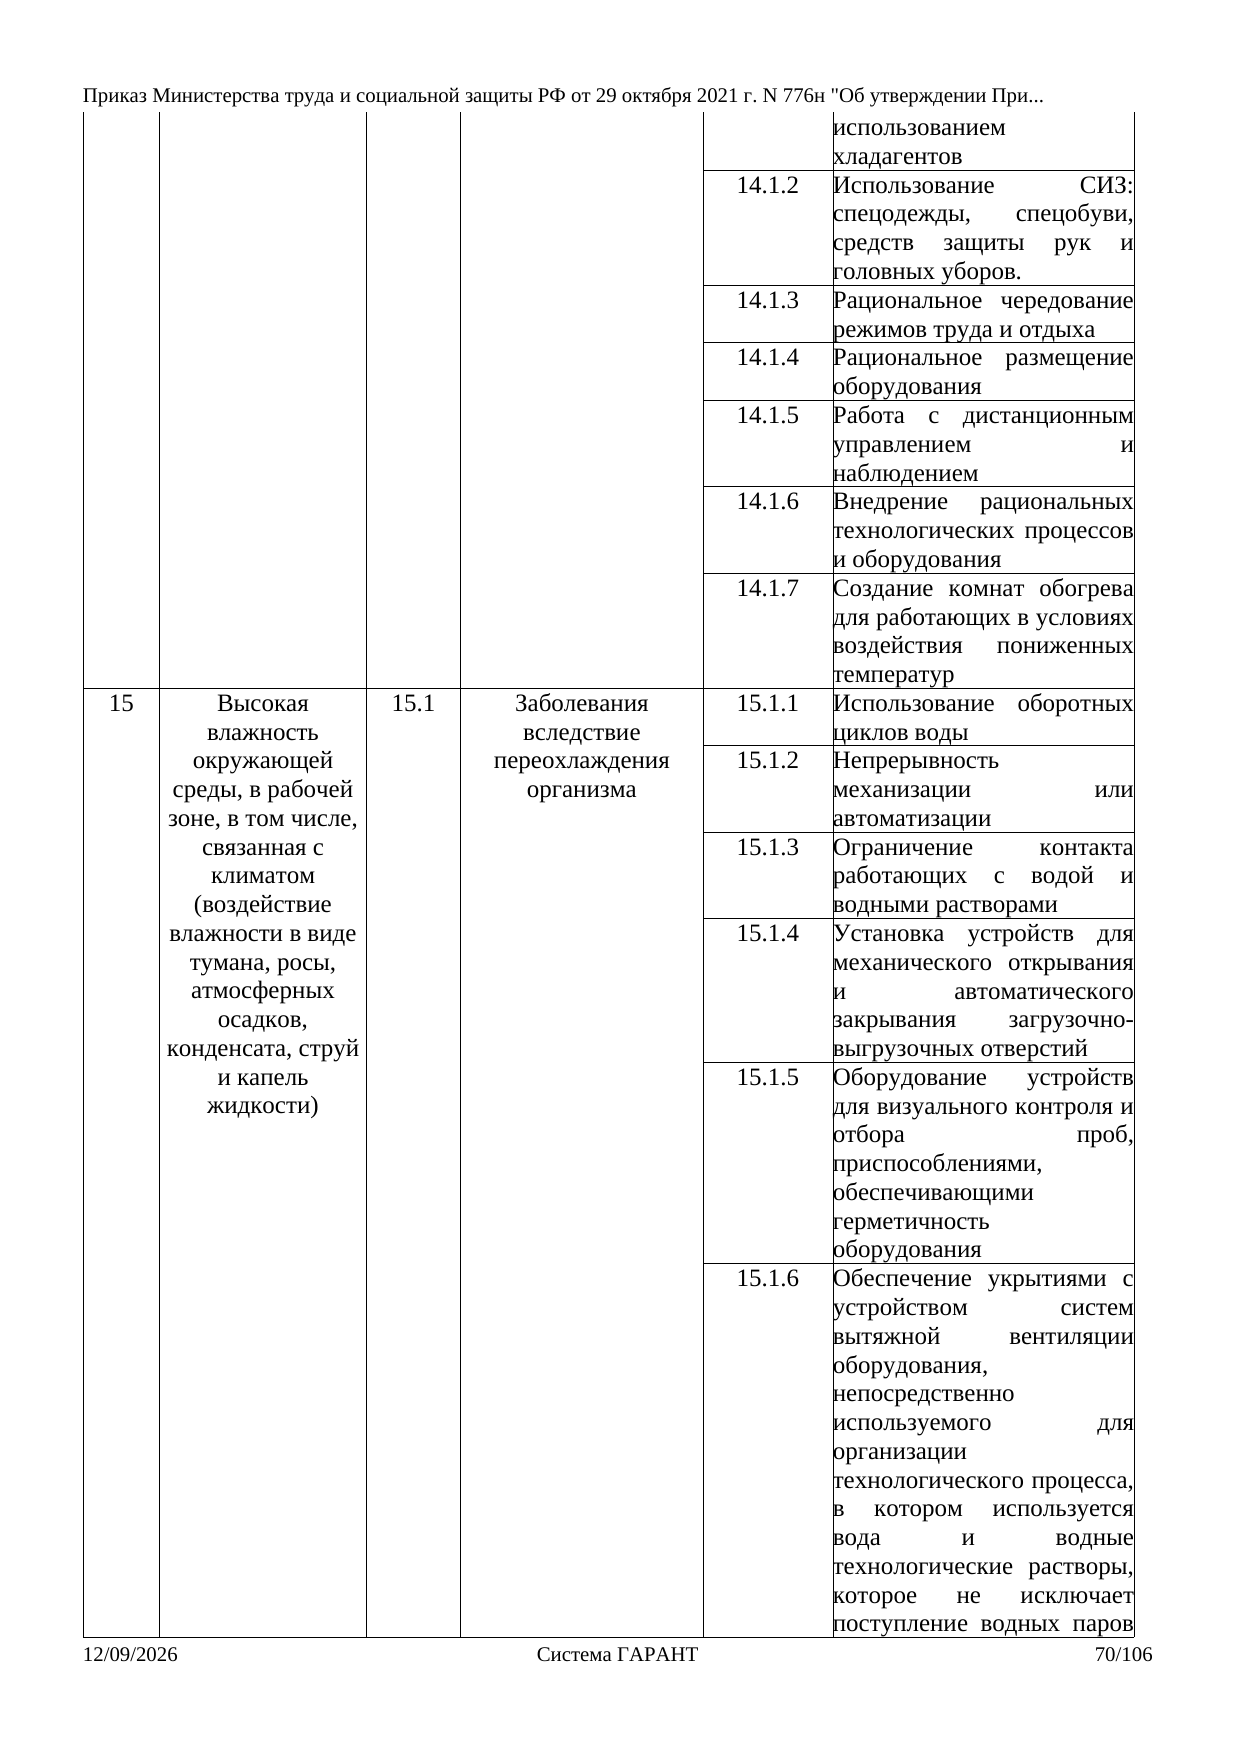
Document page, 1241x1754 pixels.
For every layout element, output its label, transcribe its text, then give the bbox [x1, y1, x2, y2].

table_cell 14.1.2 [704, 171, 833, 285]
table_cell Ограничение контакта работающих с водой и водными растворами [834, 833, 1134, 918]
table_cell Использование СИЗ: спецодежды, спецобуви, средств защиты рук и головных уборов. [834, 171, 1134, 285]
table_cell Рациональное чередование режимов труда и отдыха [834, 286, 1134, 342]
table_cell [367, 112, 460, 688]
table_cell 15.1.2 [704, 746, 833, 832]
table_cell 15 [84, 689, 159, 1637]
table_cell Непрерывность механизации или автоматизации [834, 746, 1134, 832]
table_cell 14.1.7 [704, 574, 833, 688]
table_cell 14.1.3 [704, 286, 833, 342]
table_cell [461, 112, 703, 688]
table_cell [704, 112, 833, 170]
table_cell Работа с дистанционным управлением и наблюдением [834, 401, 1134, 486]
table_cell 15.1.4 [704, 919, 833, 1062]
table_cell Обеспечение укрытиями с устройством систем вытяжной вентиляции оборудования, непосредственно используемого для организации технологического процесса, в котором используется вода и водные технологические растворы, которое не исключает поступление водных паров [834, 1264, 1134, 1637]
table_cell Оборудование устройств для визуального контроля и отбора проб, приспособлениями, обеспечивающими герметичность оборудования [834, 1063, 1134, 1263]
table_cell Высокая влажность окружающей среды, в рабочей зоне, в том числе, связанная с климатом (воздействие влажности в виде тумана, росы, атмосферных осадков, конденсата, струй и капель жидкости) [160, 689, 366, 1637]
table_cell Заболевания вследствие переохлаждения организма [461, 689, 703, 1637]
table_cell Внедрение рациональных технологических процессов и оборудования [834, 487, 1134, 573]
table_cell [160, 112, 366, 688]
table_cell Рациональное размещение оборудования [834, 343, 1134, 400]
table_cell [84, 112, 159, 688]
table_cell 15.1.1 [704, 689, 833, 745]
table_cell 14.1.4 [704, 343, 833, 400]
table_cell 15.1.5 [704, 1063, 833, 1263]
table_cell 14.1.6 [704, 487, 833, 573]
table_cell Установка устройств для механического открывания и автоматического закрывания загрузочно-выгрузочных отверстий [834, 919, 1134, 1062]
table_cell Создание комнат обогрева для работающих в условиях воздействия пониженных температур [834, 574, 1134, 688]
table_cell 15.1.3 [704, 833, 833, 918]
table_cell использованием хладагентов [834, 112, 1134, 170]
table_cell 14.1.5 [704, 401, 833, 486]
table_cell Использование оборотных циклов воды [834, 689, 1134, 745]
table_cell 15.1 [367, 689, 460, 1637]
table_cell 15.1.6 [704, 1264, 833, 1637]
